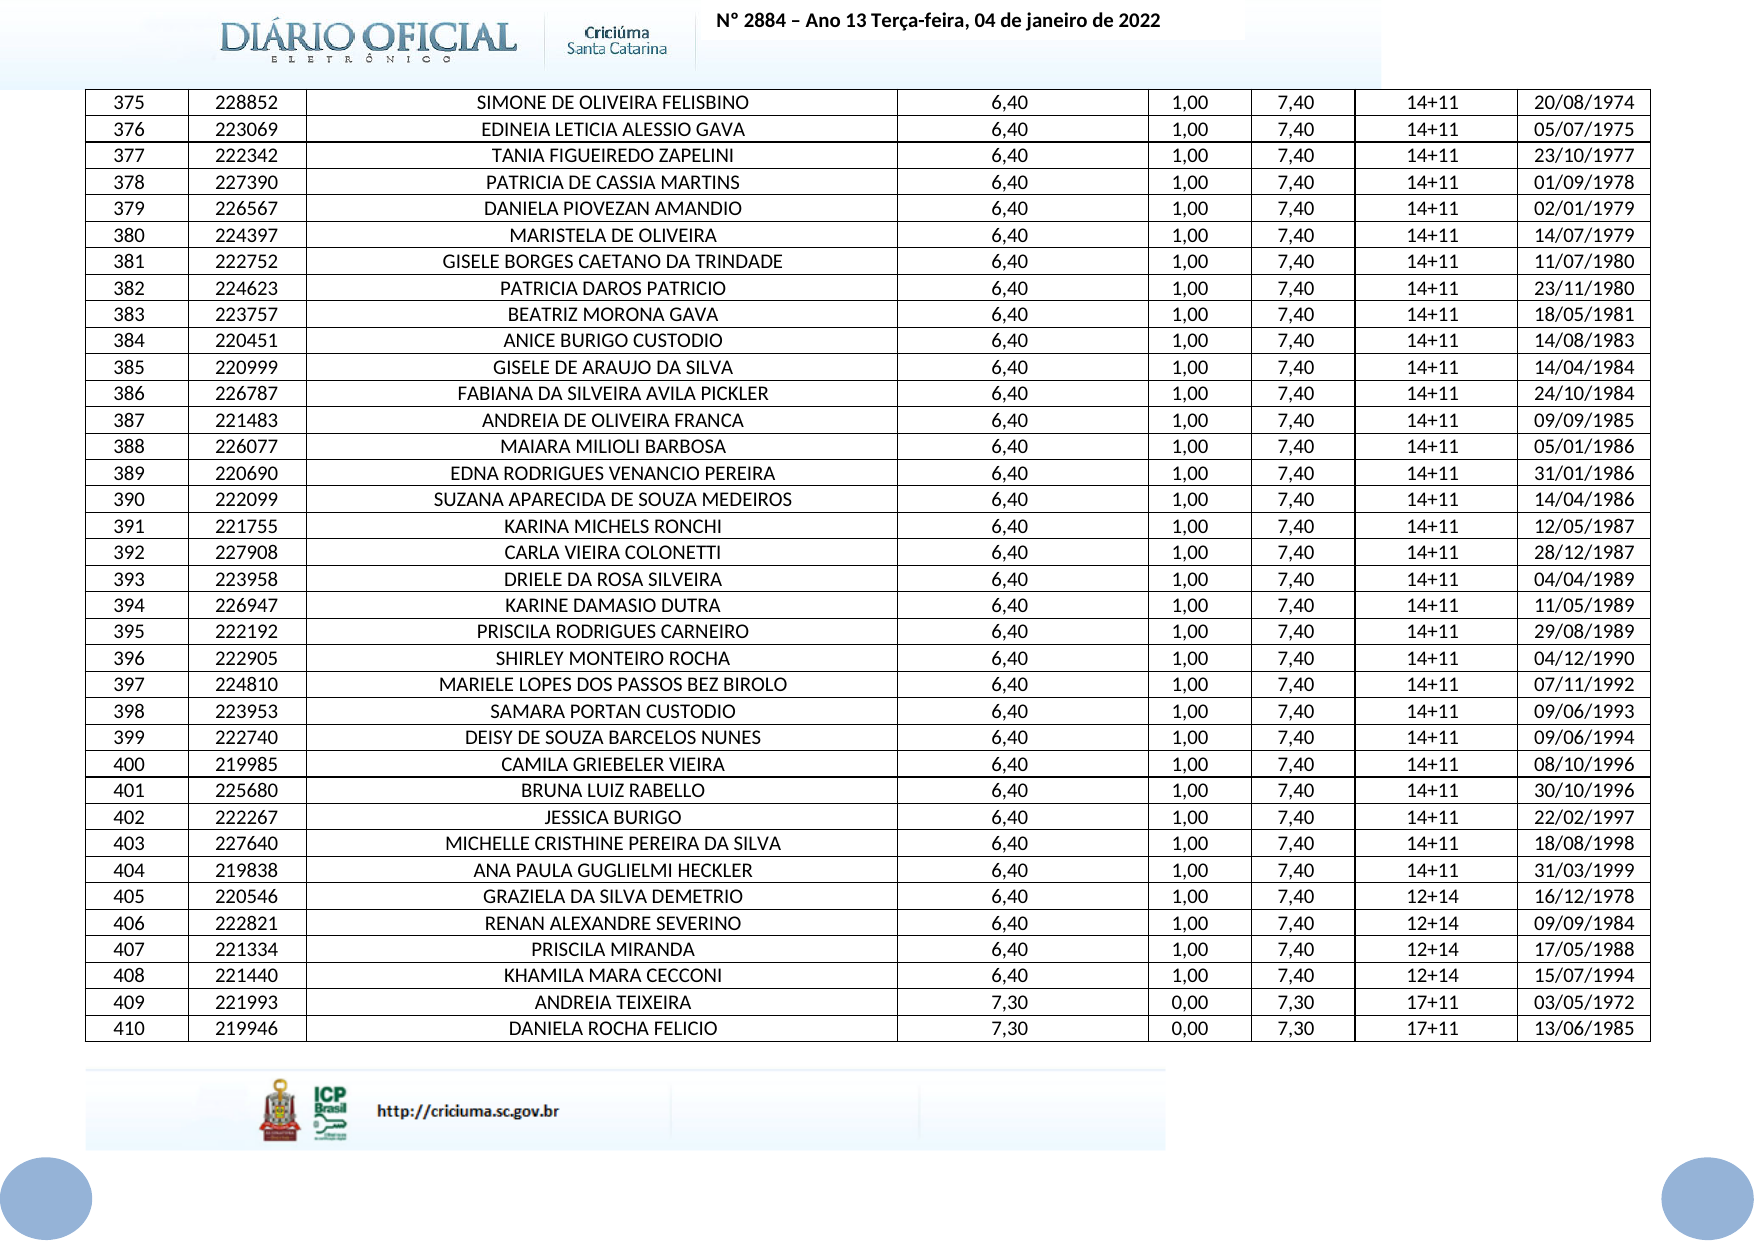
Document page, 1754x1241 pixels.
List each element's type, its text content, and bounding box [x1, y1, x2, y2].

table_cell 14+11 [1356, 381, 1517, 406]
table_cell 392 [86, 539, 188, 565]
table_cell 14+11 [1356, 354, 1517, 379]
table_cell 378 [86, 169, 188, 194]
table_cell 14+11 [1356, 486, 1517, 512]
table_cell 31/01/1986 [1518, 460, 1650, 485]
table_cell 6,40 [898, 460, 1148, 485]
table_cell 08/10/1996 [1518, 751, 1650, 776]
table_cell 226567 [189, 195, 306, 221]
table_cell PRISCILA RODRIGUES CARNEIRO [307, 619, 897, 644]
table_cell 14+11 [1356, 566, 1517, 591]
table_cell 14+11 [1356, 672, 1517, 697]
table_cell 20/08/1974 [1518, 90, 1650, 115]
table_cell 03/05/1972 [1518, 989, 1650, 1014]
table_cell 0,00 [1149, 989, 1251, 1014]
table_cell 219838 [189, 857, 306, 882]
table_cell TANIA FIGUEIREDO ZAPELINI [307, 143, 897, 168]
table_cell 7,40 [1252, 592, 1354, 618]
table_cell 1,00 [1149, 592, 1251, 618]
table_cell 18/05/1981 [1518, 301, 1650, 327]
table_cell 14+11 [1356, 248, 1517, 274]
table_cell 1,00 [1149, 275, 1251, 300]
table_cell FABIANA DA SILVEIRA AVILA PICKLER [307, 381, 897, 406]
table_cell 7,40 [1252, 936, 1354, 962]
table_cell 7,40 [1252, 513, 1354, 538]
table_cell 390 [86, 486, 188, 512]
table_cell 405 [86, 883, 188, 909]
table_cell 376 [86, 116, 188, 141]
table_cell 397 [86, 672, 188, 697]
table_cell 6,40 [898, 116, 1148, 141]
table_cell 410 [86, 1016, 188, 1041]
table_cell 1,00 [1149, 513, 1251, 538]
table_cell DANIELA ROCHA FELICIO [307, 1016, 897, 1041]
table_cell 400 [86, 751, 188, 776]
table_cell DANIELA PIOVEZAN AMANDIO [307, 195, 897, 221]
table_cell 6,40 [898, 301, 1148, 327]
table_cell 1,00 [1149, 883, 1251, 909]
table_cell 18/08/1998 [1518, 830, 1650, 856]
table_cell 6,40 [898, 513, 1148, 538]
table_cell 14+11 [1356, 222, 1517, 247]
table_cell 226787 [189, 381, 306, 406]
table_cell 225680 [189, 778, 306, 803]
table_cell 1,00 [1149, 169, 1251, 194]
table_cell 221483 [189, 407, 306, 432]
table_cell 409 [86, 989, 188, 1014]
table_cell 6,40 [898, 804, 1148, 829]
table_cell 1,00 [1149, 936, 1251, 962]
table_cell 222342 [189, 143, 306, 168]
table_cell 14/04/1984 [1518, 354, 1650, 379]
table_cell 1,00 [1149, 566, 1251, 591]
table_cell 6,40 [898, 963, 1148, 988]
table_cell 1,00 [1149, 672, 1251, 697]
table_cell 7,40 [1252, 883, 1354, 909]
table_cell GISELE DE ARAUJO DA SILVA [307, 354, 897, 379]
table_cell 1,00 [1149, 434, 1251, 459]
table_cell 6,40 [898, 90, 1148, 115]
table_cell 1,00 [1149, 619, 1251, 644]
table_cell PATRICIA DAROS PATRICIO [307, 275, 897, 300]
table_cell 227390 [189, 169, 306, 194]
table_cell 12+14 [1356, 910, 1517, 935]
table_cell 1,00 [1149, 381, 1251, 406]
table_cell 220690 [189, 460, 306, 485]
table_cell 393 [86, 566, 188, 591]
table_cell 1,00 [1149, 90, 1251, 115]
table_cell 1,00 [1149, 910, 1251, 935]
table_cell SAMARA PORTAN CUSTODIO [307, 698, 897, 723]
table_cell 6,40 [898, 143, 1148, 168]
table_cell 1,00 [1149, 248, 1251, 274]
table_cell 7,40 [1252, 143, 1354, 168]
table_cell 394 [86, 592, 188, 618]
table_cell 6,40 [898, 434, 1148, 459]
table_cell 1,00 [1149, 857, 1251, 882]
table_cell 6,40 [898, 275, 1148, 300]
table_cell 381 [86, 248, 188, 274]
table_cell 14+11 [1356, 513, 1517, 538]
table_cell BRUNA LUIZ RABELLO [307, 778, 897, 803]
table_cell 14/08/1983 [1518, 328, 1650, 353]
table_cell 14+11 [1356, 328, 1517, 353]
table_cell 14+11 [1356, 698, 1517, 723]
table_cell 385 [86, 354, 188, 379]
table_cell 7,40 [1252, 301, 1354, 327]
table_cell 6,40 [898, 222, 1148, 247]
table_cell 7,40 [1252, 460, 1354, 485]
table_cell 6,40 [898, 195, 1148, 221]
table_cell 6,40 [898, 857, 1148, 882]
table_cell 14+11 [1356, 116, 1517, 141]
table_cell 398 [86, 698, 188, 723]
table_cell 14+11 [1356, 143, 1517, 168]
table_cell 380 [86, 222, 188, 247]
table_cell 220451 [189, 328, 306, 353]
table_cell KARINA MICHELS RONCHI [307, 513, 897, 538]
table_cell ANICE BURIGO CUSTODIO [307, 328, 897, 353]
table_cell 7,30 [1252, 1016, 1354, 1041]
table_cell 14+11 [1356, 619, 1517, 644]
table_cell BEATRIZ MORONA GAVA [307, 301, 897, 327]
table_cell 399 [86, 725, 188, 750]
table_cell 07/11/1992 [1518, 672, 1650, 697]
table_cell 403 [86, 830, 188, 856]
table_cell PATRICIA DE CASSIA MARTINS [307, 169, 897, 194]
table_cell 222740 [189, 725, 306, 750]
table_cell 1,00 [1149, 222, 1251, 247]
table_cell 11/07/1980 [1518, 248, 1650, 274]
table_cell SIMONE DE OLIVEIRA FELISBINO [307, 90, 897, 115]
table_cell JESSICA BURIGO [307, 804, 897, 829]
table_cell 0,00 [1149, 1016, 1251, 1041]
table_cell 1,00 [1149, 751, 1251, 776]
table_cell 391 [86, 513, 188, 538]
table_cell 6,40 [898, 645, 1148, 671]
table_cell SUZANA APARECIDA DE SOUZA MEDEIROS [307, 486, 897, 512]
table_cell 219985 [189, 751, 306, 776]
table_cell 1,00 [1149, 539, 1251, 565]
table_cell 6,40 [898, 592, 1148, 618]
table_cell 375 [86, 90, 188, 115]
table_cell 383 [86, 301, 188, 327]
table_cell 221440 [189, 963, 306, 988]
table_cell 7,40 [1252, 963, 1354, 988]
table_cell ANDREIA TEIXEIRA [307, 989, 897, 1014]
table_cell 379 [86, 195, 188, 221]
table_cell 14+11 [1356, 301, 1517, 327]
table_cell 377 [86, 143, 188, 168]
table_cell 04/12/1990 [1518, 645, 1650, 671]
table_cell 222821 [189, 910, 306, 935]
table_cell ANA PAULA GUGLIELMI HECKLER [307, 857, 897, 882]
table_cell 09/06/1993 [1518, 698, 1650, 723]
table_cell 14+11 [1356, 407, 1517, 432]
table_cell 09/09/1985 [1518, 407, 1650, 432]
table_cell 05/07/1975 [1518, 116, 1650, 141]
table_cell 1,00 [1149, 143, 1251, 168]
table_cell 23/10/1977 [1518, 143, 1650, 168]
table_cell 31/03/1999 [1518, 857, 1650, 882]
table_cell MARIELE LOPES DOS PASSOS BEZ BIROLO [307, 672, 897, 697]
table_cell 12+14 [1356, 936, 1517, 962]
table_cell 6,40 [898, 830, 1148, 856]
table_cell 14+11 [1356, 857, 1517, 882]
table_cell 6,40 [898, 486, 1148, 512]
table_cell 6,40 [898, 248, 1148, 274]
table_cell 224810 [189, 672, 306, 697]
table_cell 14+11 [1356, 275, 1517, 300]
table_cell 17+11 [1356, 1016, 1517, 1041]
table_cell 23/11/1980 [1518, 275, 1650, 300]
table_cell 14+11 [1356, 460, 1517, 485]
table_cell 6,40 [898, 566, 1148, 591]
table_cell CAMILA GRIEBELER VIEIRA [307, 751, 897, 776]
table_cell 16/12/1978 [1518, 883, 1650, 909]
table_cell 406 [86, 910, 188, 935]
table_cell 1,00 [1149, 963, 1251, 988]
table_cell 01/09/1978 [1518, 169, 1650, 194]
table_cell 1,00 [1149, 778, 1251, 803]
table_cell MAIARA MILIOLI BARBOSA [307, 434, 897, 459]
table_cell 7,40 [1252, 804, 1354, 829]
table_cell 7,40 [1252, 857, 1354, 882]
table_cell 1,00 [1149, 830, 1251, 856]
table_cell 220999 [189, 354, 306, 379]
table_cell KHAMILA MARA CECCONI [307, 963, 897, 988]
table_cell 7,40 [1252, 672, 1354, 697]
table_cell 7,40 [1252, 778, 1354, 803]
table_cell 7,30 [898, 989, 1148, 1014]
table_cell 389 [86, 460, 188, 485]
table_cell 7,40 [1252, 698, 1354, 723]
table_cell 7,40 [1252, 619, 1354, 644]
table_cell 29/08/1989 [1518, 619, 1650, 644]
table_cell 7,40 [1252, 751, 1354, 776]
table_cell EDNA RODRIGUES VENANCIO PEREIRA [307, 460, 897, 485]
table_cell ANDREIA DE OLIVEIRA FRANCA [307, 407, 897, 432]
table_cell 7,40 [1252, 169, 1354, 194]
table_cell 1,00 [1149, 645, 1251, 671]
table_cell 14+11 [1356, 830, 1517, 856]
table_cell 04/04/1989 [1518, 566, 1650, 591]
table_cell 22/02/1997 [1518, 804, 1650, 829]
table_cell 11/05/1989 [1518, 592, 1650, 618]
table_cell 7,40 [1252, 116, 1354, 141]
table_cell 396 [86, 645, 188, 671]
table_cell 14+11 [1356, 195, 1517, 221]
table_cell 14+11 [1356, 804, 1517, 829]
table_cell 223958 [189, 566, 306, 591]
table_cell 7,30 [898, 1016, 1148, 1041]
table_cell DEISY DE SOUZA BARCELOS NUNES [307, 725, 897, 750]
table_cell 1,00 [1149, 407, 1251, 432]
table_cell 6,40 [898, 672, 1148, 697]
table_cell GRAZIELA DA SILVA DEMETRIO [307, 883, 897, 909]
table_cell 221755 [189, 513, 306, 538]
table_cell 1,00 [1149, 116, 1251, 141]
table_cell 402 [86, 804, 188, 829]
table_cell 6,40 [898, 883, 1148, 909]
table_cell 1,00 [1149, 460, 1251, 485]
table_cell 223757 [189, 301, 306, 327]
table_cell 14+11 [1356, 90, 1517, 115]
table_cell 382 [86, 275, 188, 300]
table_cell 388 [86, 434, 188, 459]
table_cell 219946 [189, 1016, 306, 1041]
table_cell 6,40 [898, 381, 1148, 406]
table_cell 6,40 [898, 169, 1148, 194]
table_cell 09/06/1994 [1518, 725, 1650, 750]
table_cell 401 [86, 778, 188, 803]
table_cell 226077 [189, 434, 306, 459]
table_cell 227640 [189, 830, 306, 856]
table_cell GISELE BORGES CAETANO DA TRINDADE [307, 248, 897, 274]
table_cell 09/09/1984 [1518, 910, 1650, 935]
table_cell 17/05/1988 [1518, 936, 1650, 962]
table_cell 6,40 [898, 778, 1148, 803]
table_cell 7,40 [1252, 381, 1354, 406]
table_cell 14+11 [1356, 751, 1517, 776]
table_cell 395 [86, 619, 188, 644]
table_cell 1,00 [1149, 195, 1251, 221]
table_cell 7,40 [1252, 195, 1354, 221]
table_cell 05/01/1986 [1518, 434, 1650, 459]
table_cell 6,40 [898, 725, 1148, 750]
table_cell 7,40 [1252, 275, 1354, 300]
table_cell RENAN ALEXANDRE SEVERINO [307, 910, 897, 935]
table_cell 387 [86, 407, 188, 432]
table_cell 14/07/1979 [1518, 222, 1650, 247]
table_cell 7,40 [1252, 90, 1354, 115]
table_cell 6,40 [898, 751, 1148, 776]
table_cell 408 [86, 963, 188, 988]
table_cell DRIELE DA ROSA SILVEIRA [307, 566, 897, 591]
table_cell 222192 [189, 619, 306, 644]
table_cell 226947 [189, 592, 306, 618]
table_cell 24/10/1984 [1518, 381, 1650, 406]
table_cell 7,40 [1252, 407, 1354, 432]
table_cell 7,40 [1252, 566, 1354, 591]
table_cell 6,40 [898, 698, 1148, 723]
table_cell 221993 [189, 989, 306, 1014]
table_cell 1,00 [1149, 804, 1251, 829]
table_cell 1,00 [1149, 486, 1251, 512]
table_cell CARLA VIEIRA COLONETTI [307, 539, 897, 565]
table_cell 384 [86, 328, 188, 353]
table_cell 1,00 [1149, 328, 1251, 353]
table_cell 12+14 [1356, 883, 1517, 909]
table_cell 7,40 [1252, 328, 1354, 353]
table_cell 6,40 [898, 407, 1148, 432]
table_cell 14+11 [1356, 778, 1517, 803]
table_cell 15/07/1994 [1518, 963, 1650, 988]
table_cell 7,40 [1252, 354, 1354, 379]
table_cell 1,00 [1149, 301, 1251, 327]
table_cell 1,00 [1149, 698, 1251, 723]
table_cell 13/06/1985 [1518, 1016, 1650, 1041]
table_cell 6,40 [898, 539, 1148, 565]
table_cell 6,40 [898, 910, 1148, 935]
table_cell 7,40 [1252, 486, 1354, 512]
table_cell 223069 [189, 116, 306, 141]
table_cell 17+11 [1356, 989, 1517, 1014]
table_cell 14+11 [1356, 725, 1517, 750]
table_cell 28/12/1987 [1518, 539, 1650, 565]
table_cell 227908 [189, 539, 306, 565]
table_cell 224397 [189, 222, 306, 247]
table_cell 6,40 [898, 328, 1148, 353]
table_cell 404 [86, 857, 188, 882]
table_cell 14+11 [1356, 645, 1517, 671]
table_cell MICHELLE CRISTHINE PEREIRA DA SILVA [307, 830, 897, 856]
table_cell 14+11 [1356, 539, 1517, 565]
table_cell 12+14 [1356, 963, 1517, 988]
table_cell 7,30 [1252, 989, 1354, 1014]
table_cell 6,40 [898, 936, 1148, 962]
table_cell 7,40 [1252, 725, 1354, 750]
table_cell MARISTELA DE OLIVEIRA [307, 222, 897, 247]
table_cell 7,40 [1252, 830, 1354, 856]
table_cell 7,40 [1252, 434, 1354, 459]
table_cell EDINEIA LETICIA ALESSIO GAVA [307, 116, 897, 141]
table_cell 12/05/1987 [1518, 513, 1650, 538]
table_cell 228852 [189, 90, 306, 115]
table_cell 6,40 [898, 354, 1148, 379]
table_cell 222905 [189, 645, 306, 671]
table_cell 14/04/1986 [1518, 486, 1650, 512]
table_cell 386 [86, 381, 188, 406]
table_cell 02/01/1979 [1518, 195, 1650, 221]
table_cell 30/10/1996 [1518, 778, 1650, 803]
table_cell 222267 [189, 804, 306, 829]
table_cell 7,40 [1252, 910, 1354, 935]
table_cell 1,00 [1149, 354, 1251, 379]
table_cell 222752 [189, 248, 306, 274]
table_cell 14+11 [1356, 169, 1517, 194]
table_cell KARINE DAMASIO DUTRA [307, 592, 897, 618]
table_cell 407 [86, 936, 188, 962]
table_cell 221334 [189, 936, 306, 962]
table_cell SHIRLEY MONTEIRO ROCHA [307, 645, 897, 671]
table_cell 6,40 [898, 619, 1148, 644]
table_cell 222099 [189, 486, 306, 512]
table_cell PRISCILA MIRANDA [307, 936, 897, 962]
table_cell 224623 [189, 275, 306, 300]
table_cell 1,00 [1149, 725, 1251, 750]
table_cell 220546 [189, 883, 306, 909]
table_cell 14+11 [1356, 434, 1517, 459]
table_cell 7,40 [1252, 539, 1354, 565]
table_cell 223953 [189, 698, 306, 723]
table_cell 7,40 [1252, 248, 1354, 274]
table_cell 7,40 [1252, 645, 1354, 671]
table_cell 7,40 [1252, 222, 1354, 247]
table_cell 14+11 [1356, 592, 1517, 618]
